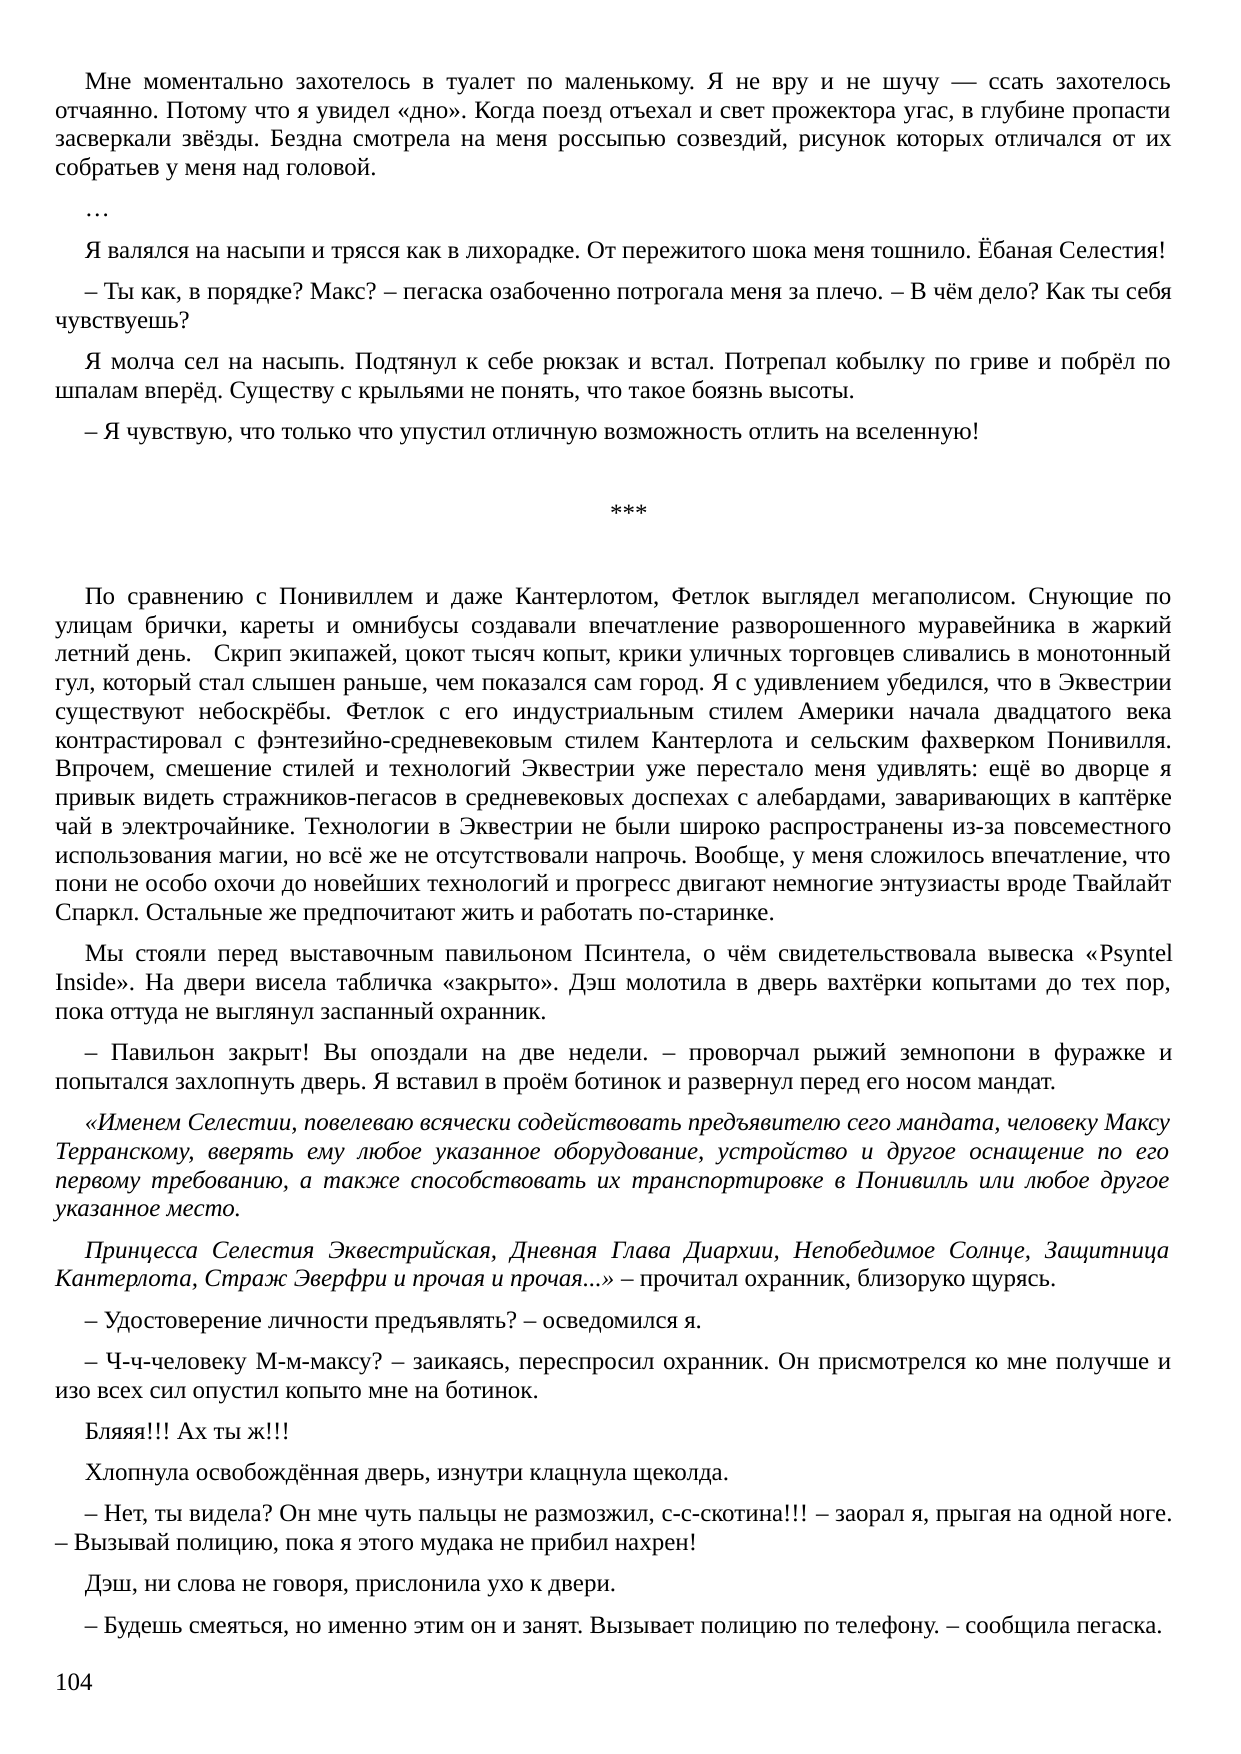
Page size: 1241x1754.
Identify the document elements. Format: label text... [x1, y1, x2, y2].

text Я молча сел на насыпь. Подтянул к себе рюкзак и встал. Потрепал кобылку по гриве и побрёл по шпалам вперёд. Существу с крыльями не понять, что такое боязнь высоты. [55, 346, 1173, 403]
text Мне моментально захотелось в туалет по маленькому. Я не вру и не шучу — ссать захотелось отчаянно. Потому что я увидел «дно». Когда поезд отъехал и свет прожектора угас, в глубине пропасти засверкали звёзды. Бездна смотрела на меня россыпью созвездий, рисунок которых отличался от их собратьев у меня над головой. [55, 66, 1173, 181]
text – Ч-ч-человеку М-м-максу? – заикаясь, переспросил охранник. Он присмотрелся ко мне получше и изо всех сил опустил копыто мне на ботинок. [55, 1346, 1173, 1403]
text – Ты как, в порядке? Макс? – пегаска озабоченно потрогала меня за плечо. – В чём дело? Как ты себя чувствуешь? [55, 276, 1173, 333]
text – Удостоверение личности предъявлять? – осведомился я. [55, 1305, 1173, 1333]
text – Будешь смеяться, но именно этим он и занят. Вызывает полицию по телефону. – сообщила пегаска. [55, 1610, 1173, 1638]
text По сравнению с Понивиллем и даже Кантерлотом, Фетлок выглядел мегаполисом. Снующие по улицам брички, кареты и омнибусы создавали впечатление разворошенного муравейника в жаркий летний день. Скрип экипажей, цокот тысяч копыт, крики уличных торговцев сливались в монотонный гул, который стал слышен раньше, чем показался сам город. Я с удивлением убедился, что в Эквестрии существуют небоскрёбы. Фетлок с его индустриальным стилем Америки начала двадцатого века контрастировал с фэнтезийно-средневековым стилем Кантерлота и сельским фахверком Понивилля. Впрочем, смешение стилей и технологий Эквестрии уже перестало меня удивлять: ещё во дворце я привык видеть стражников-пегасов в средневековых доспехах с алебардами, заваривающих в каптёрке чай в электрочайнике. Технологии в Эквестрии не были широко распространены из-за повсеместного использования магии, но всё же не отсутствовали напрочь. Вообще, у меня сложилось впечатление, что пони не особо охочи до новейших технологий и прогресс двигают немногие энтузиасты вроде Твайлайт Спаркл. Остальные же предпочитают жить и работать по-старинке. [55, 581, 1173, 926]
text – Павильон закрыт! Вы опоздали на две недели. – проворчал рыжий земнопони в фуражке и попытался захлопнуть дверь. Я вставил в проём ботинок и развернул перед его носом мандат. [55, 1037, 1173, 1095]
text *** [55, 498, 1173, 527]
text Хлопнула освобождённая дверь, изнутри клацнула щеколда. [55, 1457, 1173, 1486]
text Мы стояли перед выставочным павильоном Псинтела, о чём свидетельствовала вывеска «Psyntel Inside». На двери висела табличка «закрыто». Дэш молотила в дверь вахтёрки копытами до тех пор, пока оттуда не выглянул заспанный охранник. [55, 938, 1173, 1025]
text Я валялся на насыпи и трясся как в лихорадке. От пережитого шока меня тошнило. Ёбаная Селестия! [55, 235, 1173, 263]
text – Я чувствую, что только что упустил отличную возможность отлить на вселенную! [55, 416, 1173, 445]
text Дэш, ни слова не говоря, прислонила ухо к двери. [55, 1568, 1173, 1597]
text – Нет, ты видела? Он мне чуть пальцы не размозжил, с-с-скотина!!! – заорал я, прыгая на одной ноге. – Вызывай полицию, пока я этого мудака не прибил нахрен! [55, 1498, 1173, 1556]
text Бляяя!!! Ах ты ж!!! [55, 1416, 1173, 1445]
text … [55, 193, 1173, 222]
text Принцесса Селестия Эквестрийская, Дневная Глава Диархии, Непобедимое Солнце, Защитница Кантерлота, Страж Эверфри и прочая и прочая...» – прочитал охранник, близоруко щурясь. [55, 1235, 1173, 1292]
text «Именем Селестии, повелеваю всячески содействовать предъявителю сего мандата, человеку Максу Терранскому, вверять ему любое указанное оборудование, устройство и другое оснащение по его первому требованию, а также способствовать их транспортировке в Понивилль или любое другое указанное место. [55, 1107, 1173, 1222]
